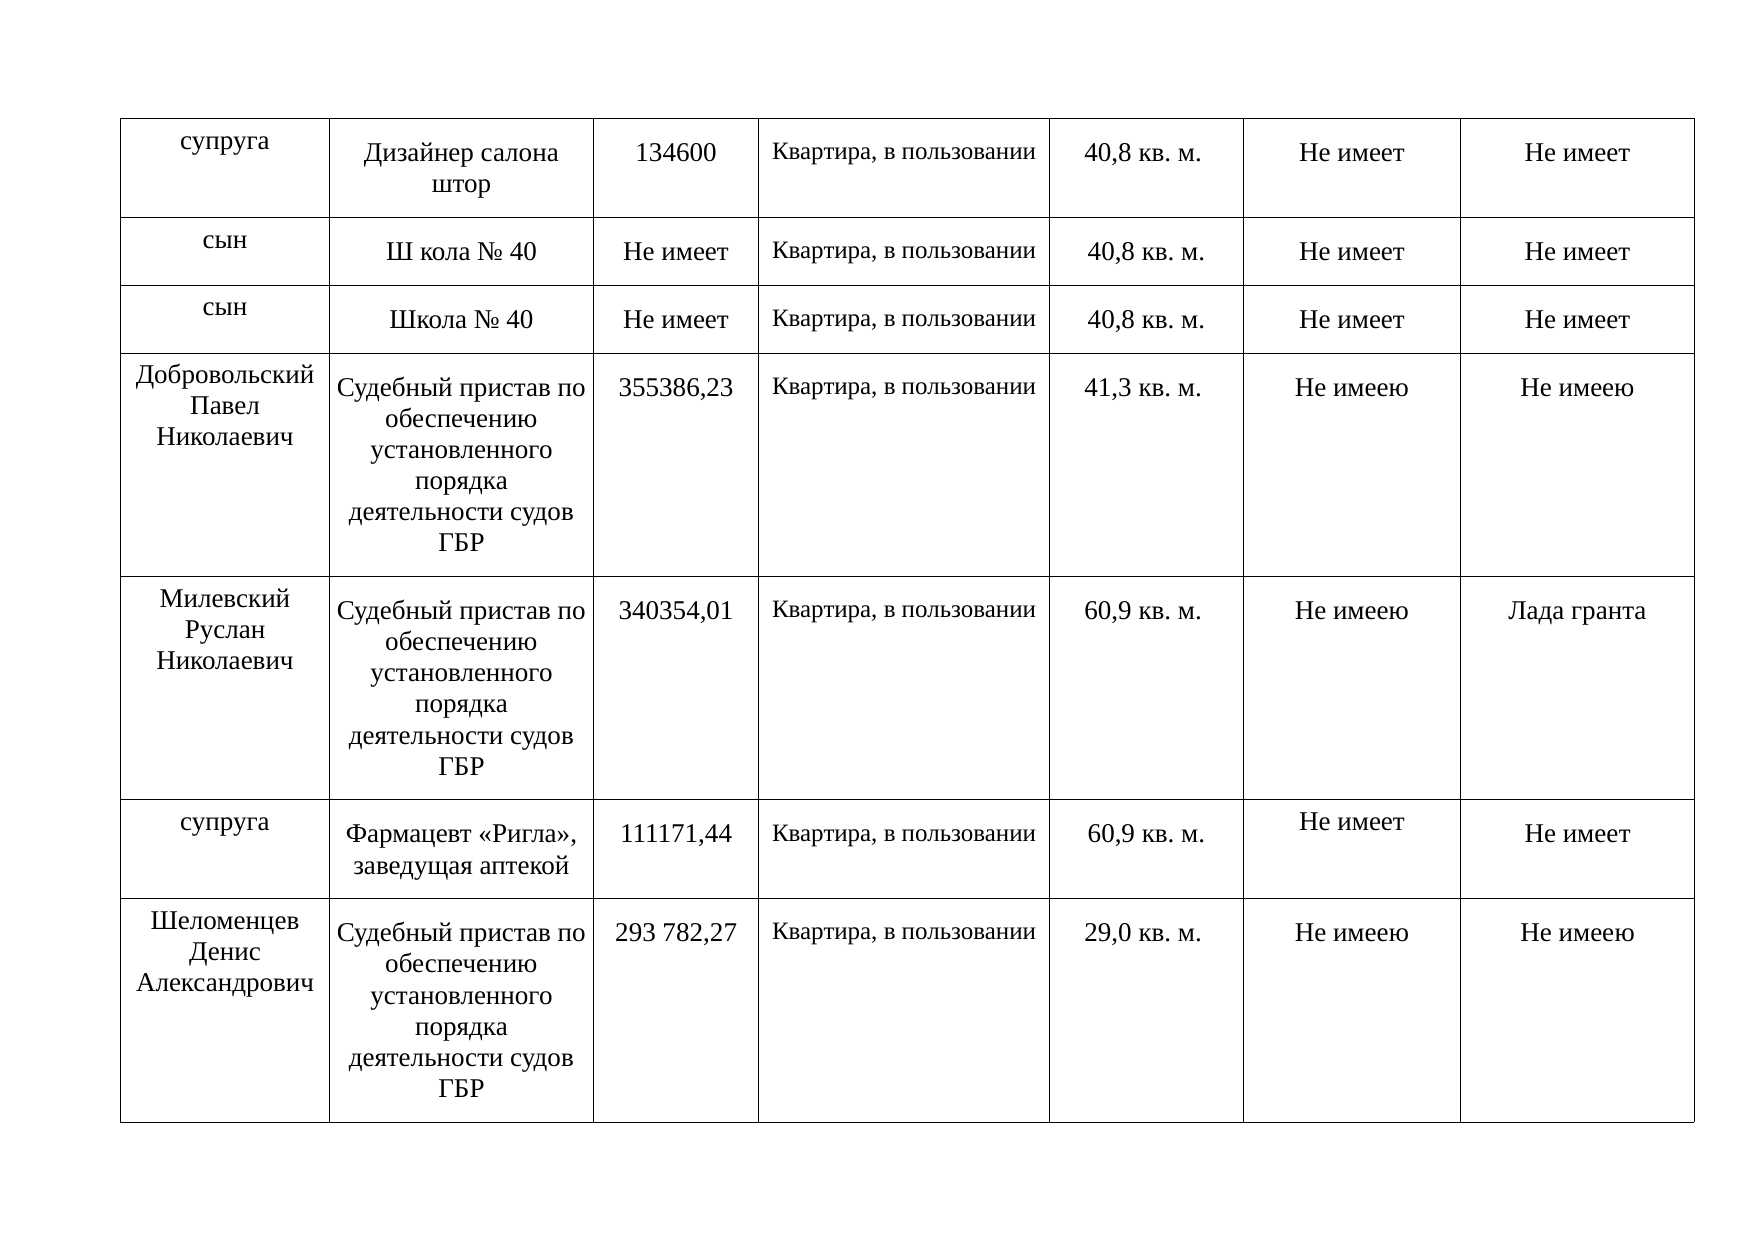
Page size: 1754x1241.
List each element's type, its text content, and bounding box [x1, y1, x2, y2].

table_cell 29,0 кв. м. [1050, 899, 1243, 1122]
table_cell 60,9 кв. м. [1050, 577, 1243, 799]
table_cell Шеломенцев Денис Александрович [121, 899, 329, 1122]
table_cell Судебный пристав по обеспечению установленного порядка деятельности судов ГБР [330, 354, 593, 576]
table_cell 60,9 кв. м. [1050, 800, 1243, 898]
table_cell Не имеет [1461, 286, 1694, 352]
table_cell 293 782,27 [594, 899, 758, 1122]
table_cell Не имеет [1461, 800, 1694, 898]
table_cell 340354,01 [594, 577, 758, 799]
table_cell 40,8 кв. м. [1050, 119, 1243, 217]
table_cell Квартира, в пользовании [759, 218, 1049, 285]
table_cell супруга [121, 119, 329, 217]
table_cell Не имеет [594, 286, 758, 352]
table_cell Судебный пристав по обеспечению установленного порядка деятельности судов ГБР [330, 577, 593, 799]
table_cell сын [121, 218, 329, 285]
table_cell Квартира, в пользовании [759, 899, 1049, 1122]
table_cell Не имеею [1244, 899, 1460, 1122]
table_cell Не имеет [1244, 119, 1460, 217]
table_cell Квартира, в пользовании [759, 286, 1049, 352]
table_cell 40,8 кв. м. [1050, 286, 1243, 352]
table_cell 134600 [594, 119, 758, 217]
table_cell Не имеет [1244, 218, 1460, 285]
table_cell Не имеею [1461, 899, 1694, 1122]
table_cell Школа № 40 [330, 286, 593, 352]
table_cell Не имеею [1461, 354, 1694, 576]
table_cell Судебный пристав по обеспечению установленного порядка деятельности судов ГБР [330, 899, 593, 1122]
table_cell Дизайнер салона штор [330, 119, 593, 217]
table_cell Добровольский Павел Николаевич [121, 354, 329, 576]
table_cell Фармацевт «Ригла», заведущая аптекой [330, 800, 593, 898]
table_cell Милевский Руслан Николаевич [121, 577, 329, 799]
table_cell Не имеет [1244, 286, 1460, 352]
table_cell Не имеет [1461, 119, 1694, 217]
table_cell 111171,44 [594, 800, 758, 898]
table_cell Не имеею [1244, 354, 1460, 576]
table_cell Не имеею [1244, 577, 1460, 799]
table_cell Не имеет [1461, 218, 1694, 285]
table_cell 40,8 кв. м. [1050, 218, 1243, 285]
table_cell Квартира, в пользовании [759, 354, 1049, 576]
table_cell 41,3 кв. м. [1050, 354, 1243, 576]
table_cell Не имеет [1244, 800, 1460, 898]
table_cell 355386,23 [594, 354, 758, 576]
table_cell Квартира, в пользовании [759, 119, 1049, 217]
table_cell сын [121, 286, 329, 352]
table_cell Ш кола № 40 [330, 218, 593, 285]
table_cell супруга [121, 800, 329, 898]
table_cell Лада гранта [1461, 577, 1694, 799]
table_cell Не имеет [594, 218, 758, 285]
table_cell Квартира, в пользовании [759, 577, 1049, 799]
table_cell Квартира, в пользовании [759, 800, 1049, 898]
